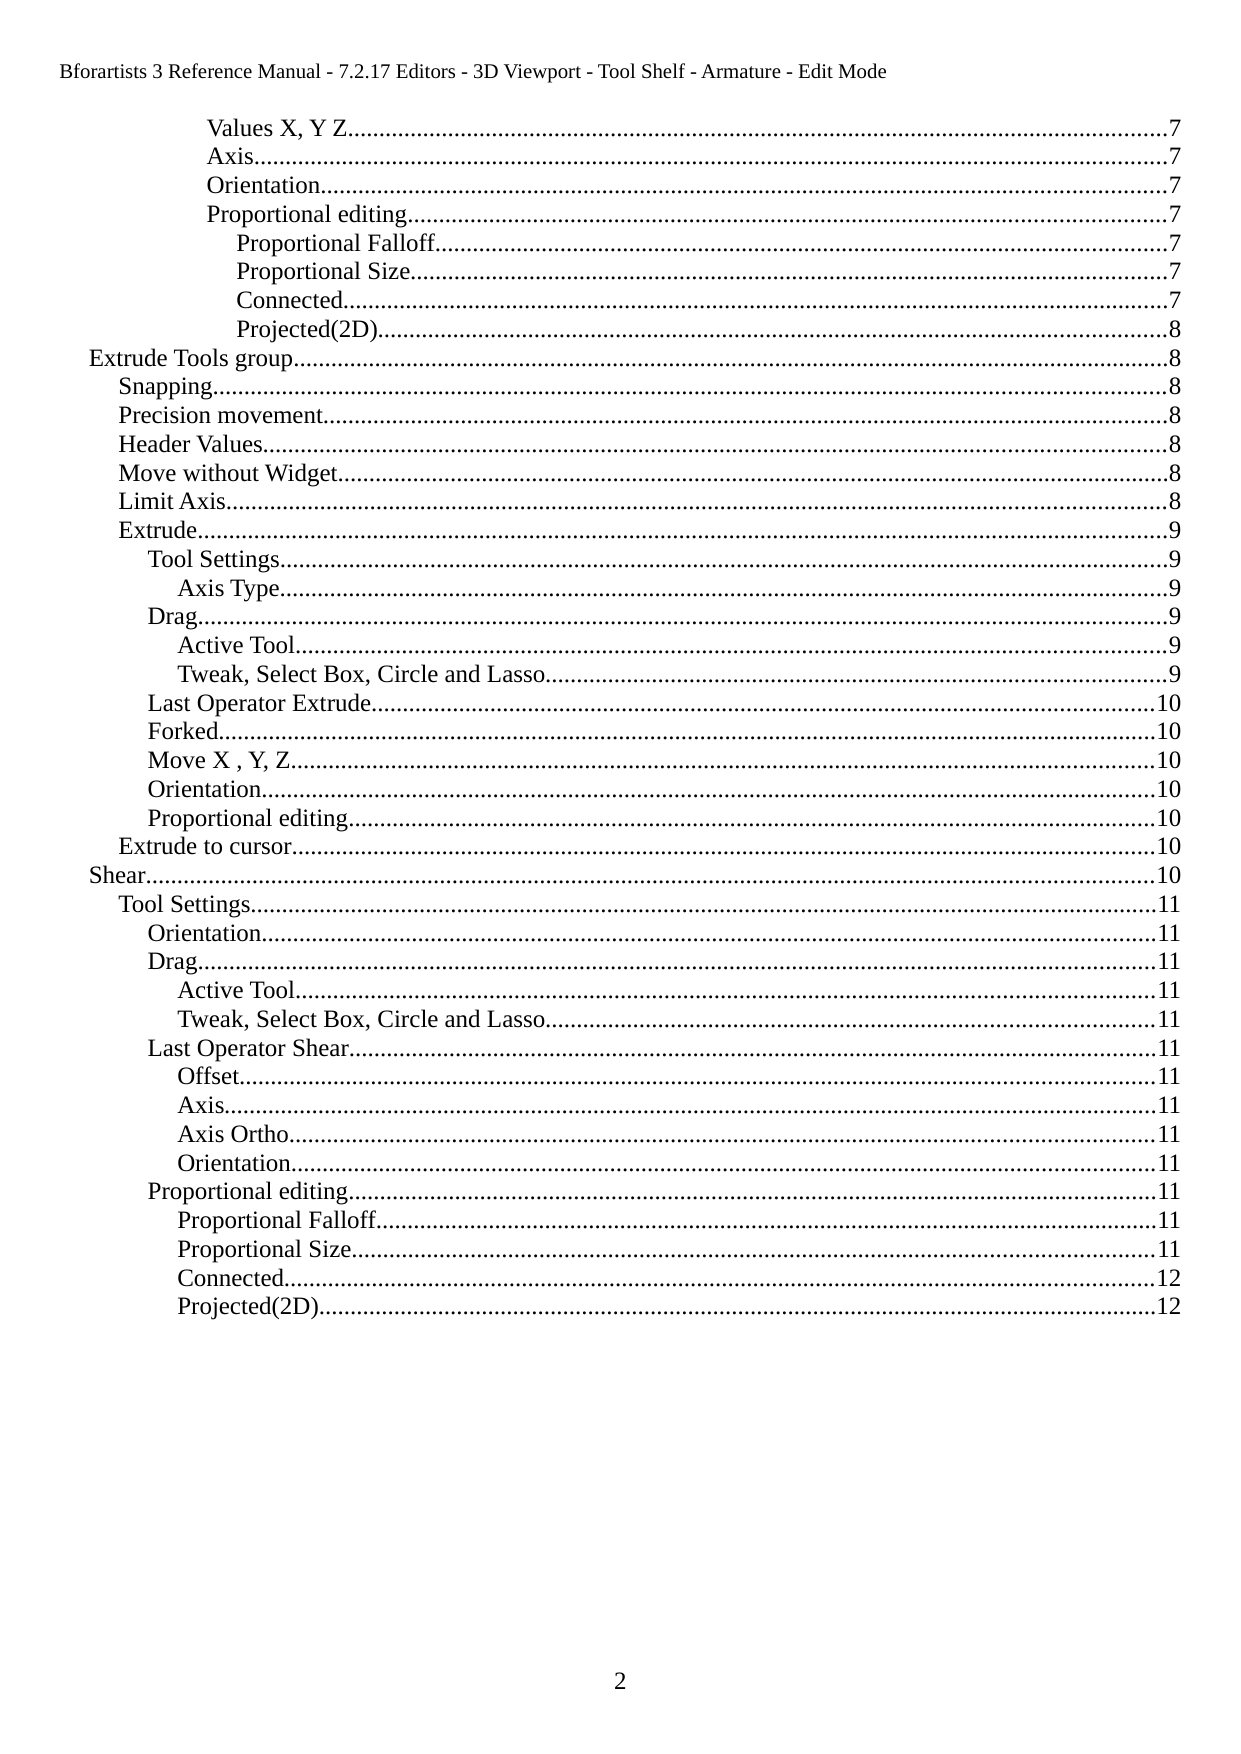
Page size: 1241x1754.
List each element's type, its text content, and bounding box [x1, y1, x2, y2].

text Orientation 10 [147, 774, 1181, 803]
text Extrude to cursor 10 [118, 831, 1181, 860]
text Tweak, Select Box, Circle and Lasso 9 [177, 659, 1181, 688]
text Axis Type 9 [177, 573, 1181, 601]
text Proportional editing 11 [147, 1176, 1181, 1205]
text Drag 9 [147, 601, 1181, 630]
text Extrude 9 [118, 515, 1181, 544]
text Shear 10 [88, 860, 1181, 889]
text Proportional Falloff 7 [236, 228, 1181, 256]
text Proportional Size 11 [177, 1234, 1181, 1263]
text Offset 11 [177, 1061, 1181, 1090]
text Forked 10 [147, 716, 1181, 745]
text Projected(2D) 8 [236, 314, 1181, 343]
text Tool Settings 9 [147, 544, 1181, 573]
text Tweak, Select Box, Circle and Lasso 11 [177, 1004, 1181, 1033]
text Connected 7 [236, 285, 1181, 314]
text Proportional Falloff 11 [177, 1205, 1181, 1234]
text Values X, Y Z 7 [206, 113, 1181, 141]
text Snapping 8 [118, 371, 1181, 400]
text Last Operator Extrude 10 [147, 688, 1181, 716]
text Connected 12 [177, 1263, 1181, 1291]
text Axis Ortho 11 [177, 1119, 1181, 1148]
text Precision movement 8 [118, 400, 1181, 429]
text Orientation 11 [177, 1148, 1181, 1176]
text Proportional editing 7 [206, 199, 1181, 228]
text Axis 7 [206, 141, 1181, 170]
text Last Operator Shear 11 [147, 1033, 1181, 1061]
text Proportional editing 10 [147, 803, 1181, 831]
text Projected(2D) 12 [177, 1291, 1181, 1320]
text Axis 11 [177, 1090, 1181, 1119]
text Limit Axis 8 [118, 486, 1181, 515]
text Extrude Tools group 8 [88, 343, 1181, 371]
text Tool Settings 11 [118, 889, 1181, 918]
text Active Tool 9 [177, 630, 1181, 659]
text Active Tool 11 [177, 975, 1181, 1004]
text Proportional Size 7 [236, 256, 1181, 285]
text Drag 11 [147, 946, 1181, 975]
text Orientation 7 [206, 170, 1181, 199]
text Orientation 11 [147, 918, 1181, 946]
text Move X , Y, Z 10 [147, 745, 1181, 774]
text Header Values 8 [118, 429, 1181, 458]
text Move without Widget 8 [118, 458, 1181, 486]
